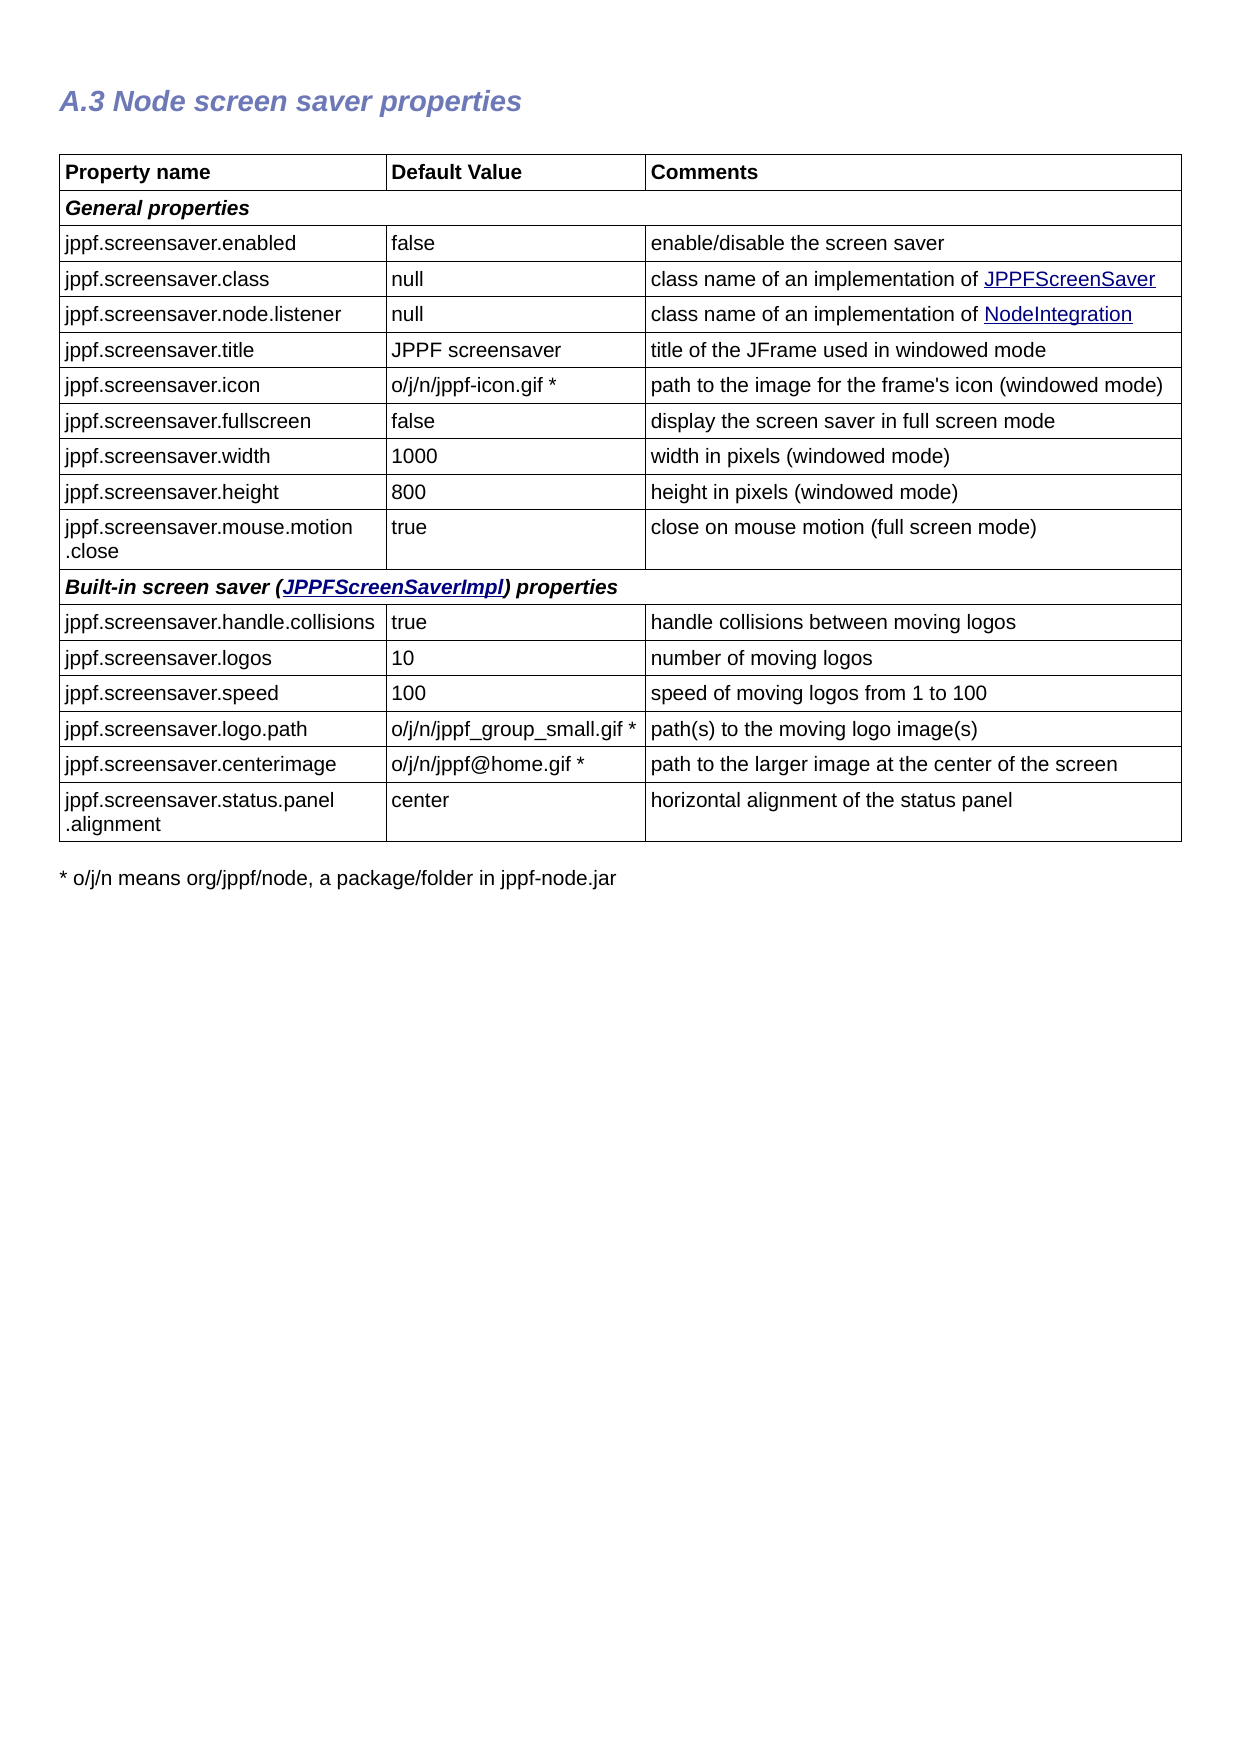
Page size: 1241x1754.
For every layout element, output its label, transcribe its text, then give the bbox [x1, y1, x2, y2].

table_cell path to the larger image at the center of the screen [646, 747, 1181, 782]
table_cell o/j/n/jppf@home.gif * [387, 747, 645, 782]
table_cell jppf.screensaver.height [60, 475, 386, 509]
table_cell speed of moving logos from 1 to 100 [646, 676, 1181, 711]
table_cell jppf.screensaver.logo.path [60, 712, 386, 746]
table_cell jppf.screensaver.mouse.motion .close [60, 510, 386, 569]
table_cell enable/disable the screen saver [646, 226, 1181, 261]
subtitle Node screen saver properties [59, 84, 1181, 118]
table_cell class name of an implementation of NodeIntegration [646, 297, 1181, 332]
table_cell true [387, 605, 645, 640]
table_cell number of moving logos [646, 641, 1181, 675]
table_cell height in pixels (windowed mode) [646, 475, 1181, 509]
table_cell jppf.screensaver.class [60, 262, 386, 296]
table_cell horizontal alignment of the status panel [646, 783, 1181, 841]
table_cell null [387, 262, 645, 296]
table_cell 10 [387, 641, 645, 675]
table_cell width in pixels (windowed mode) [646, 439, 1181, 474]
table_cell jppf.screensaver.status.panel .alignment [60, 783, 386, 841]
table_cell Built-in screen saver (JPPFScreenSaverImpl) properties [60, 570, 1181, 604]
table_cell 800 [387, 475, 645, 509]
text * o/j/n means org/jppf/node, a package/folder in jppf-node.jar [59, 865, 1181, 889]
table_cell path(s) to the moving logo image(s) [646, 712, 1181, 746]
table_cell null [387, 297, 645, 332]
table_cell General properties [60, 191, 1181, 225]
table_cell o/j/n/jppf_group_small.gif * [387, 712, 645, 746]
table_cell display the screen saver in full screen mode [646, 404, 1181, 438]
table_cell jppf.screensaver.title [60, 333, 386, 367]
table_cell false [387, 404, 645, 438]
table_header Comments [646, 155, 1181, 189]
table_cell false [387, 226, 645, 261]
table_cell jppf.screensaver.icon [60, 368, 386, 403]
table_cell class name of an implementation of JPPFScreenSaver [646, 262, 1181, 296]
table_cell 100 [387, 676, 645, 711]
table_cell title of the JFrame used in windowed mode [646, 333, 1181, 367]
table_header Property name [60, 155, 386, 189]
table_cell center [387, 783, 645, 841]
table_cell path to the image for the frame's icon (windowed mode) [646, 368, 1181, 403]
table_cell jppf.screensaver.width [60, 439, 386, 474]
table_cell jppf.screensaver.enabled [60, 226, 386, 261]
table_cell close on mouse motion (full screen mode) [646, 510, 1181, 569]
table_cell jppf.screensaver.centerimage [60, 747, 386, 782]
table_cell JPPF screensaver [387, 333, 645, 367]
table_cell jppf.screensaver.speed [60, 676, 386, 711]
table_cell handle collisions between moving logos [646, 605, 1181, 640]
table_cell jppf.screensaver.fullscreen [60, 404, 386, 438]
table_cell jppf.screensaver.node.listener [60, 297, 386, 332]
table_cell jppf.screensaver.handle.collisions [60, 605, 386, 640]
table_header Default Value [387, 155, 645, 189]
table_cell o/j/n/jppf-icon.gif * [387, 368, 645, 403]
table_cell jppf.screensaver.logos [60, 641, 386, 675]
table_cell true [387, 510, 645, 569]
table_cell 1000 [387, 439, 645, 474]
